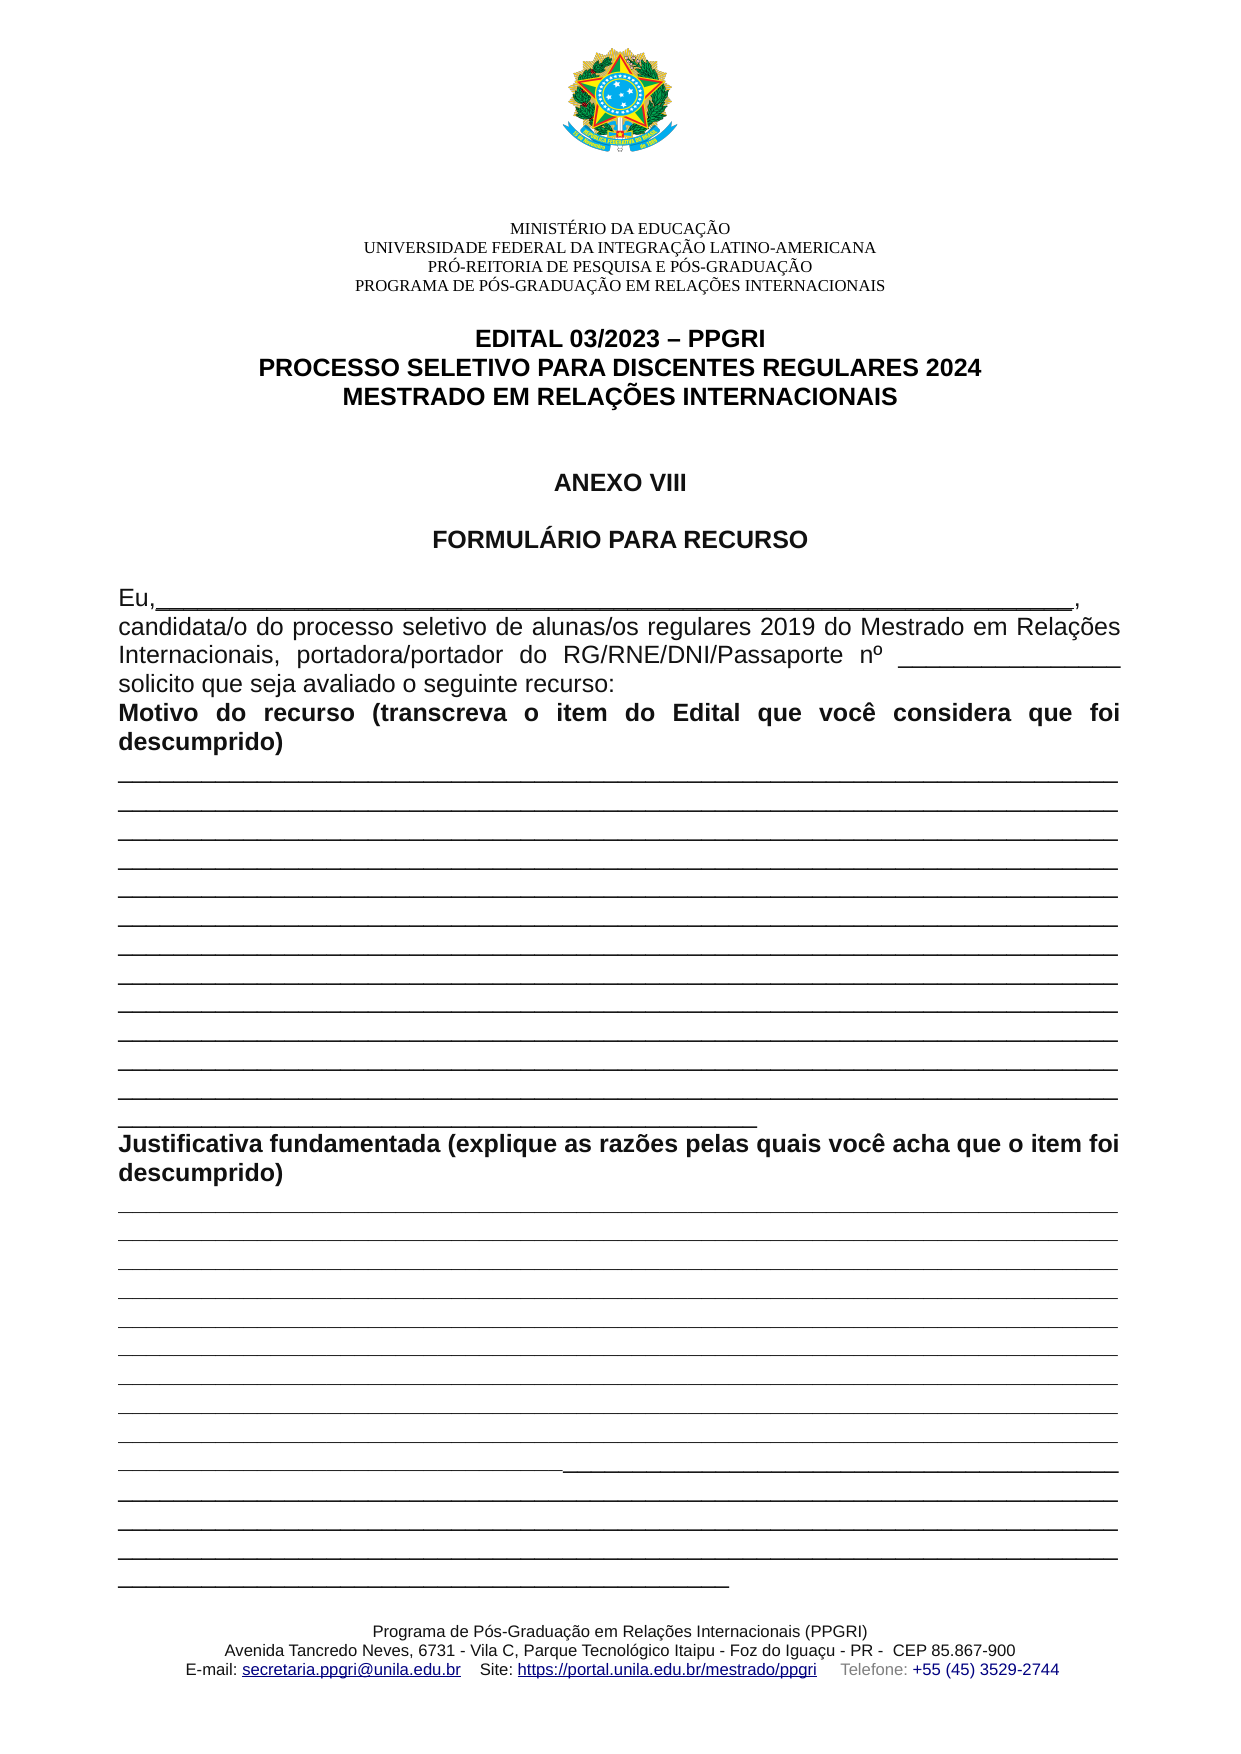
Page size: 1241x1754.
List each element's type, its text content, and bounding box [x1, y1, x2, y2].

text FORMULÁRIO PARA RECURSO [118, 525, 1122, 583]
text Motivo do recurso (transcreva o item do Edital que você considera que foi descumprido) [118, 698, 1122, 755]
text ____________________________________________________________________________________________________________________________________________________________________________________________________________________________________________________________________________________________________________________________________________________________________________________________________________________________________________________________________________________________________________________________________________________________________________________________________________________________________________________________________________________________________________________________________________________________________________________________________________________________________________________________________________________________________________________________________________________________________________________________________________________ [118, 1187, 1122, 1589]
picture [585, 131, 604, 149]
text Eu,__________________________________________________________________, candidata/o do processo seletivo de alunas/os regulares 2019 do Mestrado em Relações Internacionais, portadora/portador do RG/RNE/DNI/Passaporte nº ________________ solicito que seja avaliado o seguinte recurso: [118, 583, 1122, 698]
text ______________________________________________________________________________________________________________________________________________________________________________________________________________________________________________________________________________________________________________________________________________________________________________________________________________________________________________________________________________________________________________________________________________________________________________________________________________________________________________________________________________________________________________________________________________________________________________________________________________________________________________________________________________________________________________________________________________ [118, 755, 1122, 1129]
text EDITAL 03/2023 – PPGRI [118, 324, 1122, 353]
text ANEXO VIII [118, 468, 1122, 497]
text MESTRADO EM RELAÇÕES INTERNACIONAIS [118, 382, 1122, 410]
text Justificativa fundamentada (explique as razões pelas quais você acha que o item foi descumprido) [118, 1129, 1122, 1187]
picture [562, 48, 678, 152]
text PROCESSO SELETIVO PARA DISCENTES REGULARES 2024 [118, 353, 1122, 382]
